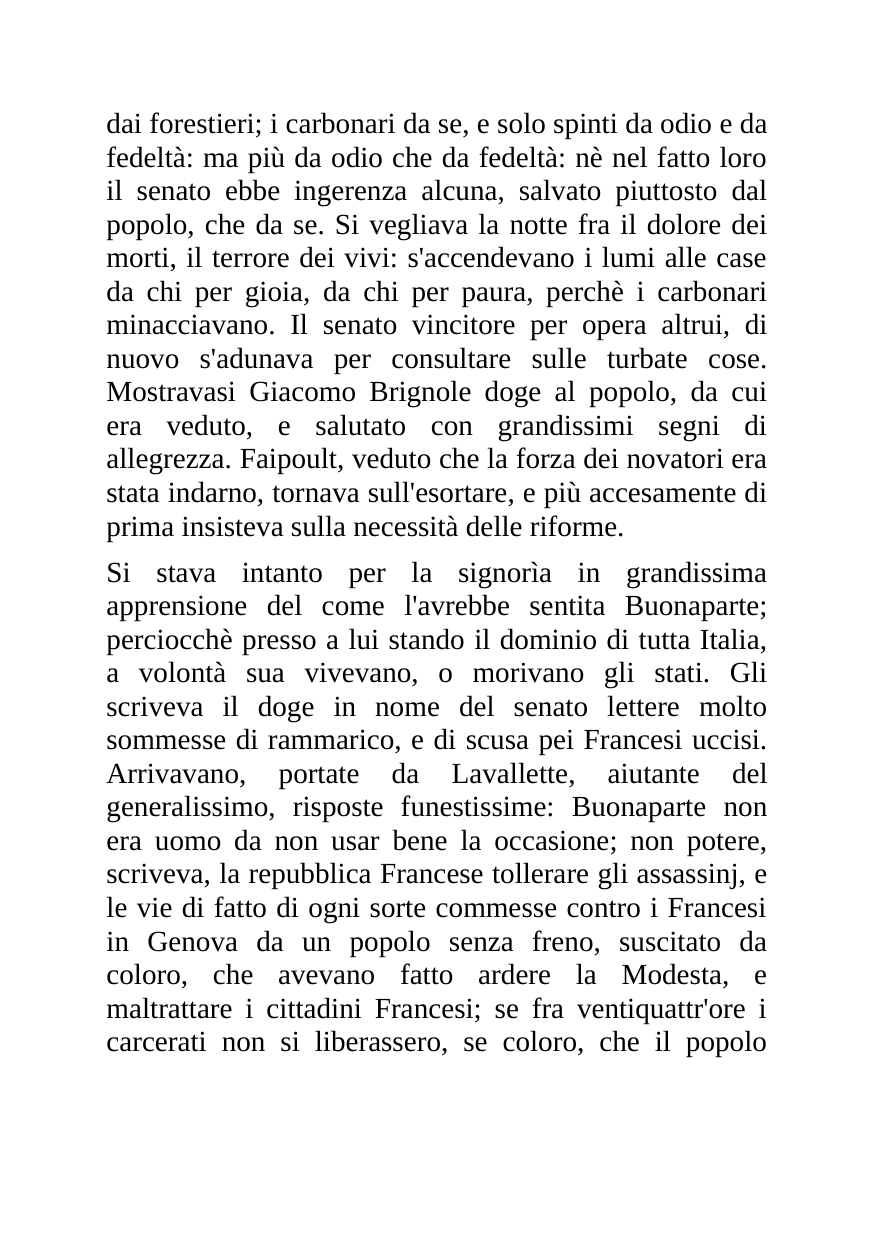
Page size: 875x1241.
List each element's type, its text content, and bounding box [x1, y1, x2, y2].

text dai forestieri; i carbonari da se, e solo spinti da odio e da fedeltà: ma più da odio che da fedeltà: nè nel fatto loro il senato ebbe ingerenza alcuna, salvato piuttosto dal popolo, che da se. Si vegliava la notte fra il dolore dei morti, il terrore dei vivi: s'accendevano i lumi alle case da chi per gioia, da chi per paura, perchè i carbonari minacciavano. Il senato vincitore per opera altrui, di nuovo s'adunava per consultare sulle turbate cose. Mostravasi Giacomo Brignole doge al popolo, da cui era veduto, e salutato con grandissimi segni di allegrezza. Faipoult, veduto che la forza dei novatori era stata indarno, tornava sull'esortare, e più accesamente di prima insisteva sulla necessità delle riforme. [106, 106, 768, 542]
text Si stava intanto per la signorìa in grandissima apprensione del come l'avrebbe sentita Buonaparte; perciocchè presso a lui stando il dominio di tutta Italia, a volontà sua vivevano, o morivano gli stati. Gli scriveva il doge in nome del senato lettere molto sommesse di rammarico, e di scusa pei Francesi uccisi. Arrivavano, portate da Lavallette, aiutante del generalissimo, risposte funestissime: Buonaparte non era uomo da non usar bene la occasione; non potere, scriveva, la repubblica Francese tollerare gli assassinj, e le vie di fatto di ogni sorte commesse contro i Francesi in Genova da un popolo senza freno, suscitato da coloro, che avevano fatto ardere la Modesta, e maltrattare i cittadini Francesi; se fra ventiquattr'ore i carcerati non si liberassero, se coloro, che il popolo [106, 555, 768, 1058]
